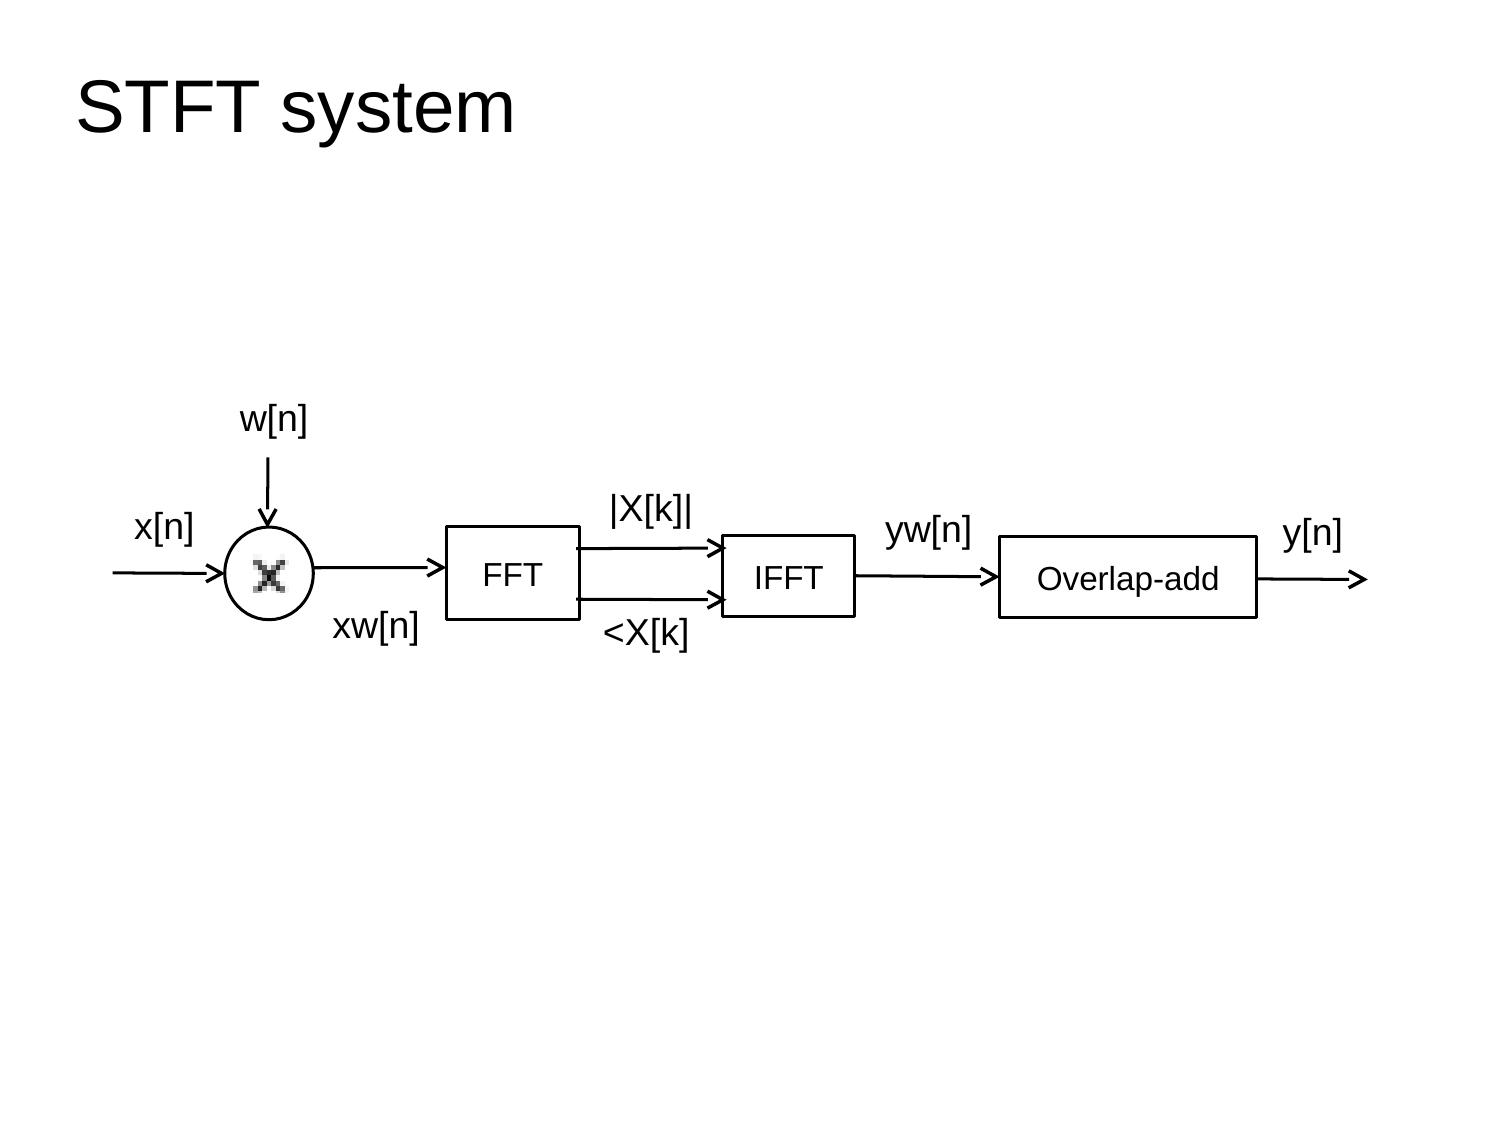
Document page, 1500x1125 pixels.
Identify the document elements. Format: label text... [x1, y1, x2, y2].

text_box FFT [446, 526, 580, 620]
text_box yw[n] [870, 500, 988, 558]
title STFT system [75, 12, 1426, 201]
text_box <X[k] [588, 604, 705, 661]
text_box IFFT [722, 535, 855, 617]
text_box xw[n] [317, 597, 436, 655]
text_box x[n] [119, 498, 210, 555]
text_box |X[k]| [594, 479, 709, 537]
picture [240, 539, 295, 593]
text_box w[n] [225, 389, 324, 447]
text_box Overlap-add [999, 536, 1257, 618]
text_box y[n] [1267, 504, 1358, 561]
